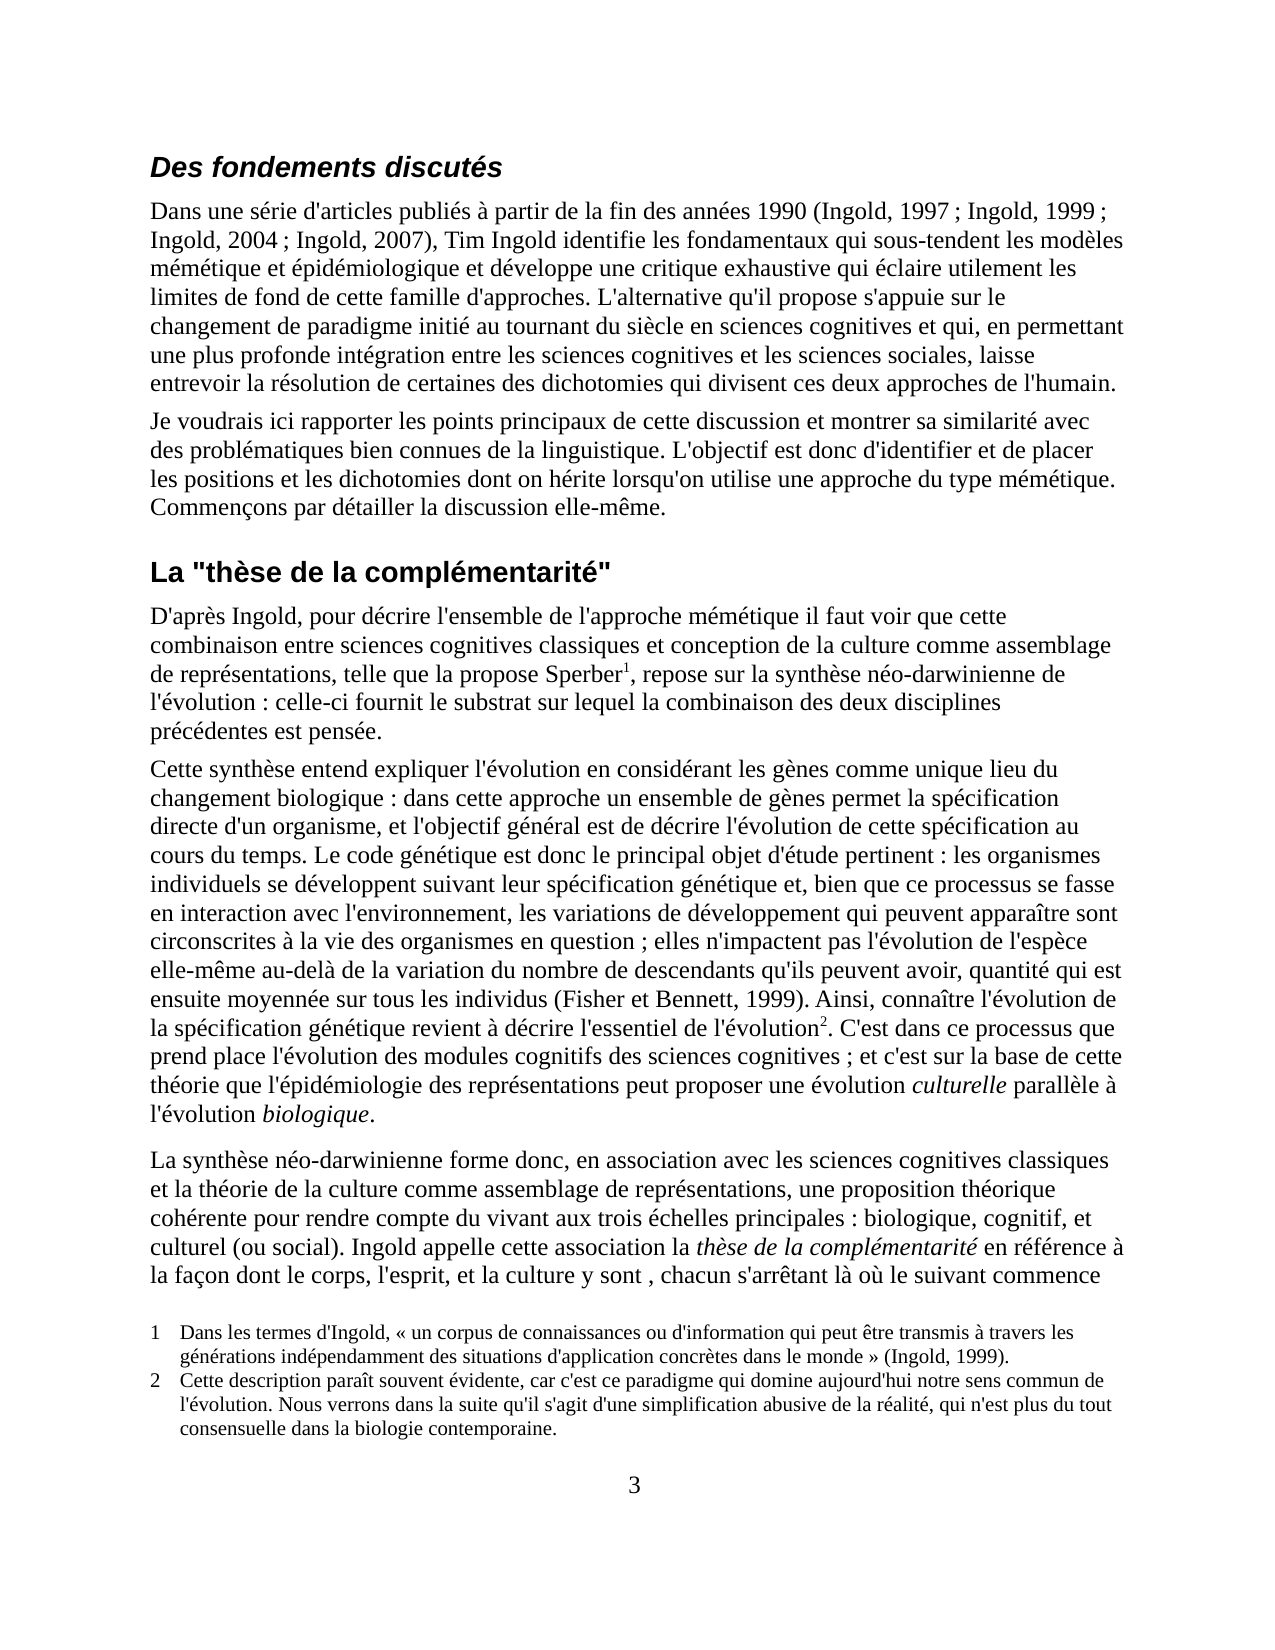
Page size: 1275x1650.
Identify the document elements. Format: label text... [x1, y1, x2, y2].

text D'après Ingold, pour décrire l'ensemble de l'approche mémétique il faut voir que cette combinaison entre sciences cognitives classiques et conception de la culture comme assemblage de représentations, telle que la propose Sperber, repose sur la synthèse néo-darwinienne de l'évolution : celle-ci fournit le substrat sur lequel la combinaison des deux disciplines précédentes est pensée. [150, 601, 1125, 745]
subtitle La "thèse de la complémentarité" [150, 555, 1125, 589]
text Je voudrais ici rapporter les points principaux de cette discussion et montrer sa similarité avec des problématiques bien connues de la linguistique. L'objectif est donc d'identifier et de placer les positions et les dichotomies dont on hérite lorsqu'on utilise une approche du type mémétique. Commençons par détailler la discussion elle-même. [150, 406, 1125, 521]
text Dans une série d'articles publiés à partir de la fin des années 1990 (Ingold, 1997 ; Ingold, 1999 ; Ingold, 2004 ; Ingold, 2007), Tim Ingold identifie les fondamentaux qui sous-tendent les modèles mémétique et épidémiologique et développe une critique exhaustive qui éclaire utilement les limites de fond de cette famille d'approches. L'alternative qu'il propose s'appuie sur le changement de paradigme initié au tournant du siècle en sciences cognitives et qui, en permettant une plus profonde intégration entre les sciences cognitives et les sciences sociales, laisse entrevoir la résolution de certaines des dichotomies qui divisent ces deux approches de l'humain. [150, 196, 1125, 397]
text Cette synthèse entend expliquer l'évolution en considérant les gènes comme unique lieu du changement biologique : dans cette approche un ensemble de gènes permet la spécification directe d'un organisme, et l'objectif général est de décrire l'évolution de cette spécification au cours du temps. Le code génétique est donc le principal objet d'étude pertinent : les organismes individuels se développent suivant leur spécification génétique et, bien que ce processus se fasse en interaction avec l'environnement, les variations de développement qui peuvent apparaître sont circonscrites à la vie des organismes en question ; elles n'impactent pas l'évolution de l'espèce elle-même au-delà de la variation du nombre de descendants qu'ils peuvent avoir, quantité qui est ensuite moyennée sur tous les individus (Fisher et Bennett, 1999). Ainsi, connaître l'évolution de la spécification génétique revient à décrire l'essentiel de l'évolution. C'est dans ce processus que prend place l'évolution des modules cognitifs des sciences cognitives ; et c'est sur la base de cette théorie que l'épidémiologie des représentations peut proposer une évolution culturelle parallèle à l'évolution biologique. [150, 754, 1125, 1128]
text Cette description paraît souvent évidente, car c'est ce paradigme qui domine aujourd'hui notre sens commun de l'évolution. Nous verrons dans la suite qu'il s'agit d'une simplification abusive de la réalité, qui n'est plus du tout consensuelle dans la biologie contemporaine. [150, 1368, 1125, 1440]
text La synthèse néo-darwinienne forme donc, en association avec les sciences cognitives classiques et la théorie de la culture comme assemblage de représentations, une proposition théorique cohérente pour rendre compte du vivant aux trois échelles principales : biologique, cognitif, et culturel (ou social). Ingold appelle cette association la thèse de la complémentarité en référence à la façon dont le corps, l'esprit, et la culture y sont , chacun s'arrêtant là où le suivant commence [150, 1146, 1125, 1289]
subtitle Des fondements discutés [150, 150, 1125, 183]
text Dans les termes d'Ingold, « un corpus de connaissances ou d'information qui peut être transmis à travers les générations indépendamment des situations d'application concrètes dans le monde » (Ingold, 1999). [150, 1320, 1125, 1368]
